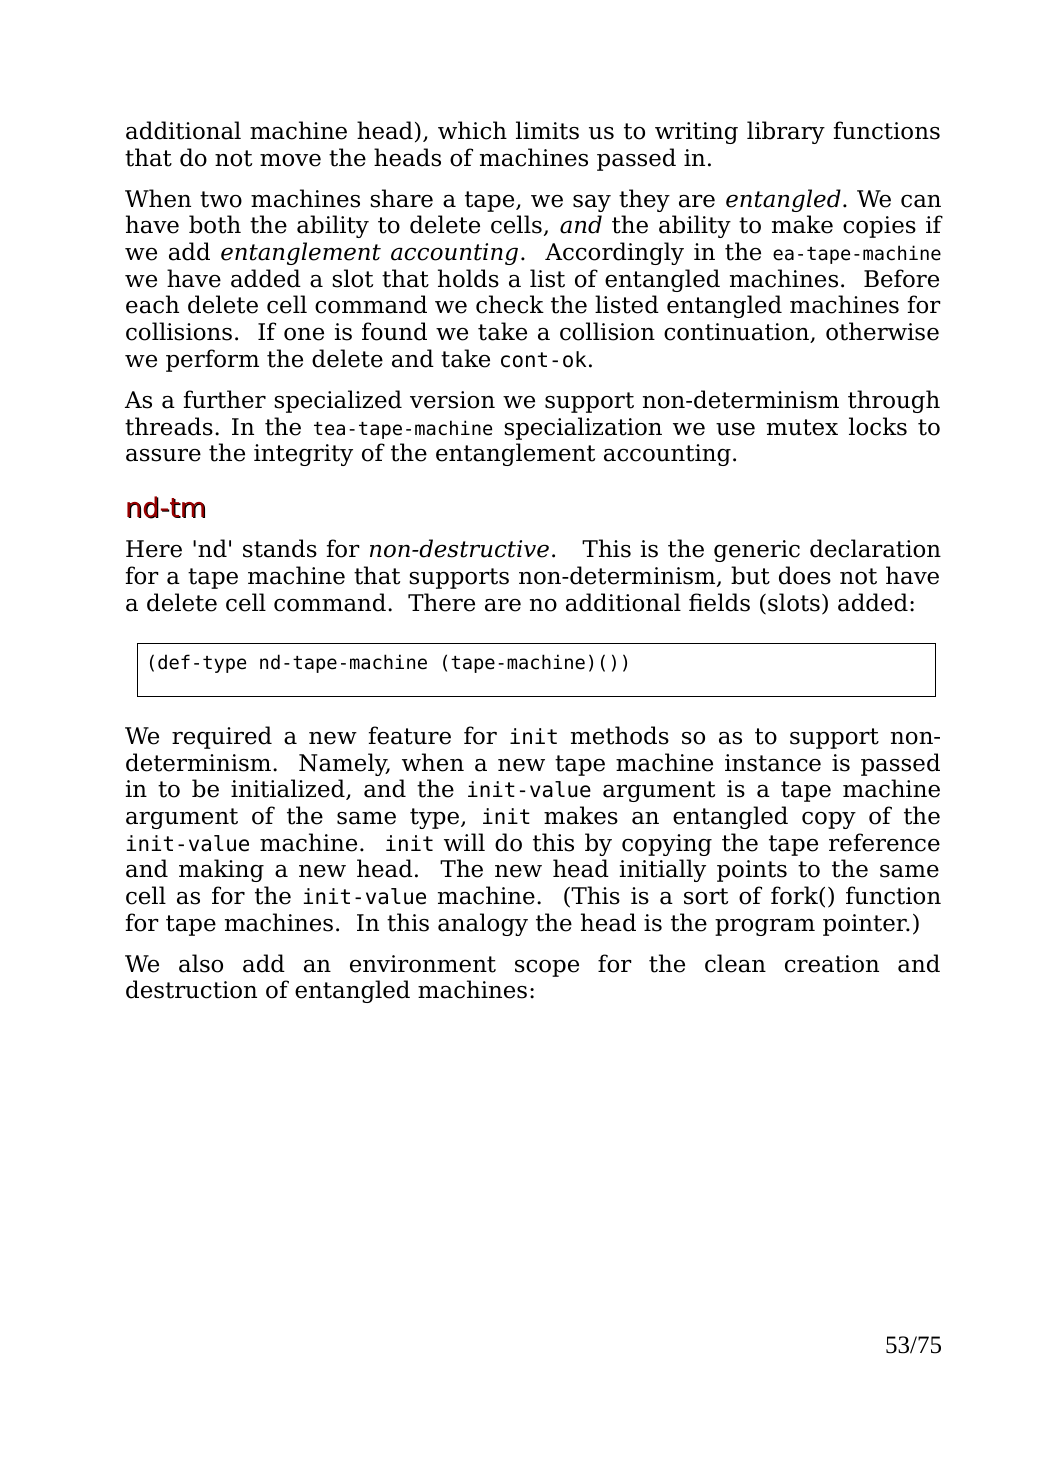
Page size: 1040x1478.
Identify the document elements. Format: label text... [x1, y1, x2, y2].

text When two machines share a tape, we say they are entangled. We can have both the ability to delete cells, and the ability to make copies if we add entanglement accounting. Accordingly in the ea-tape-machine we have added a slot that holds a list of entangled machines. Before each delete cell command we check the listed entangled machines for collisions. If one is found we take a collision continuation, otherwise we perform the delete and take cont-ok. [125, 186, 942, 373]
subtitle nd-tm [125, 492, 942, 524]
text additional machine head), which limits us to writing library functions that do not move the heads of machines passed in. [125, 118, 942, 171]
text (def-type nd-tape-machine (tape-machine)()) [146, 652, 926, 674]
text As a further specialized version we support non-determinism through threads. In the tea-tape-machine specialization we use mutex locks to assure the integrity of the entanglement accounting. [125, 387, 942, 467]
text We also add an environment scope for the clean creation and destruction of entangled machines: [125, 951, 942, 1004]
text Here 'nd' stands for non-destructive. This is the generic declaration for a tape machine that supports non-determinism, but does not have a delete cell command. There are no additional fields (slots) added: [125, 536, 942, 616]
text We required a new feature for init methods so as to support non-determinism. Namely, when a new tape machine instance is passed in to be initialized, and the init-value argument is a tape machine argument of the same type, init makes an entangled copy of the init-value machine. init will do this by copying the tape reference and making a new head. The new head initially points to the same cell as for the init-value machine. (This is a sort of fork() function for tape machines. In this analogy the head is the program pointer.) [125, 723, 942, 936]
